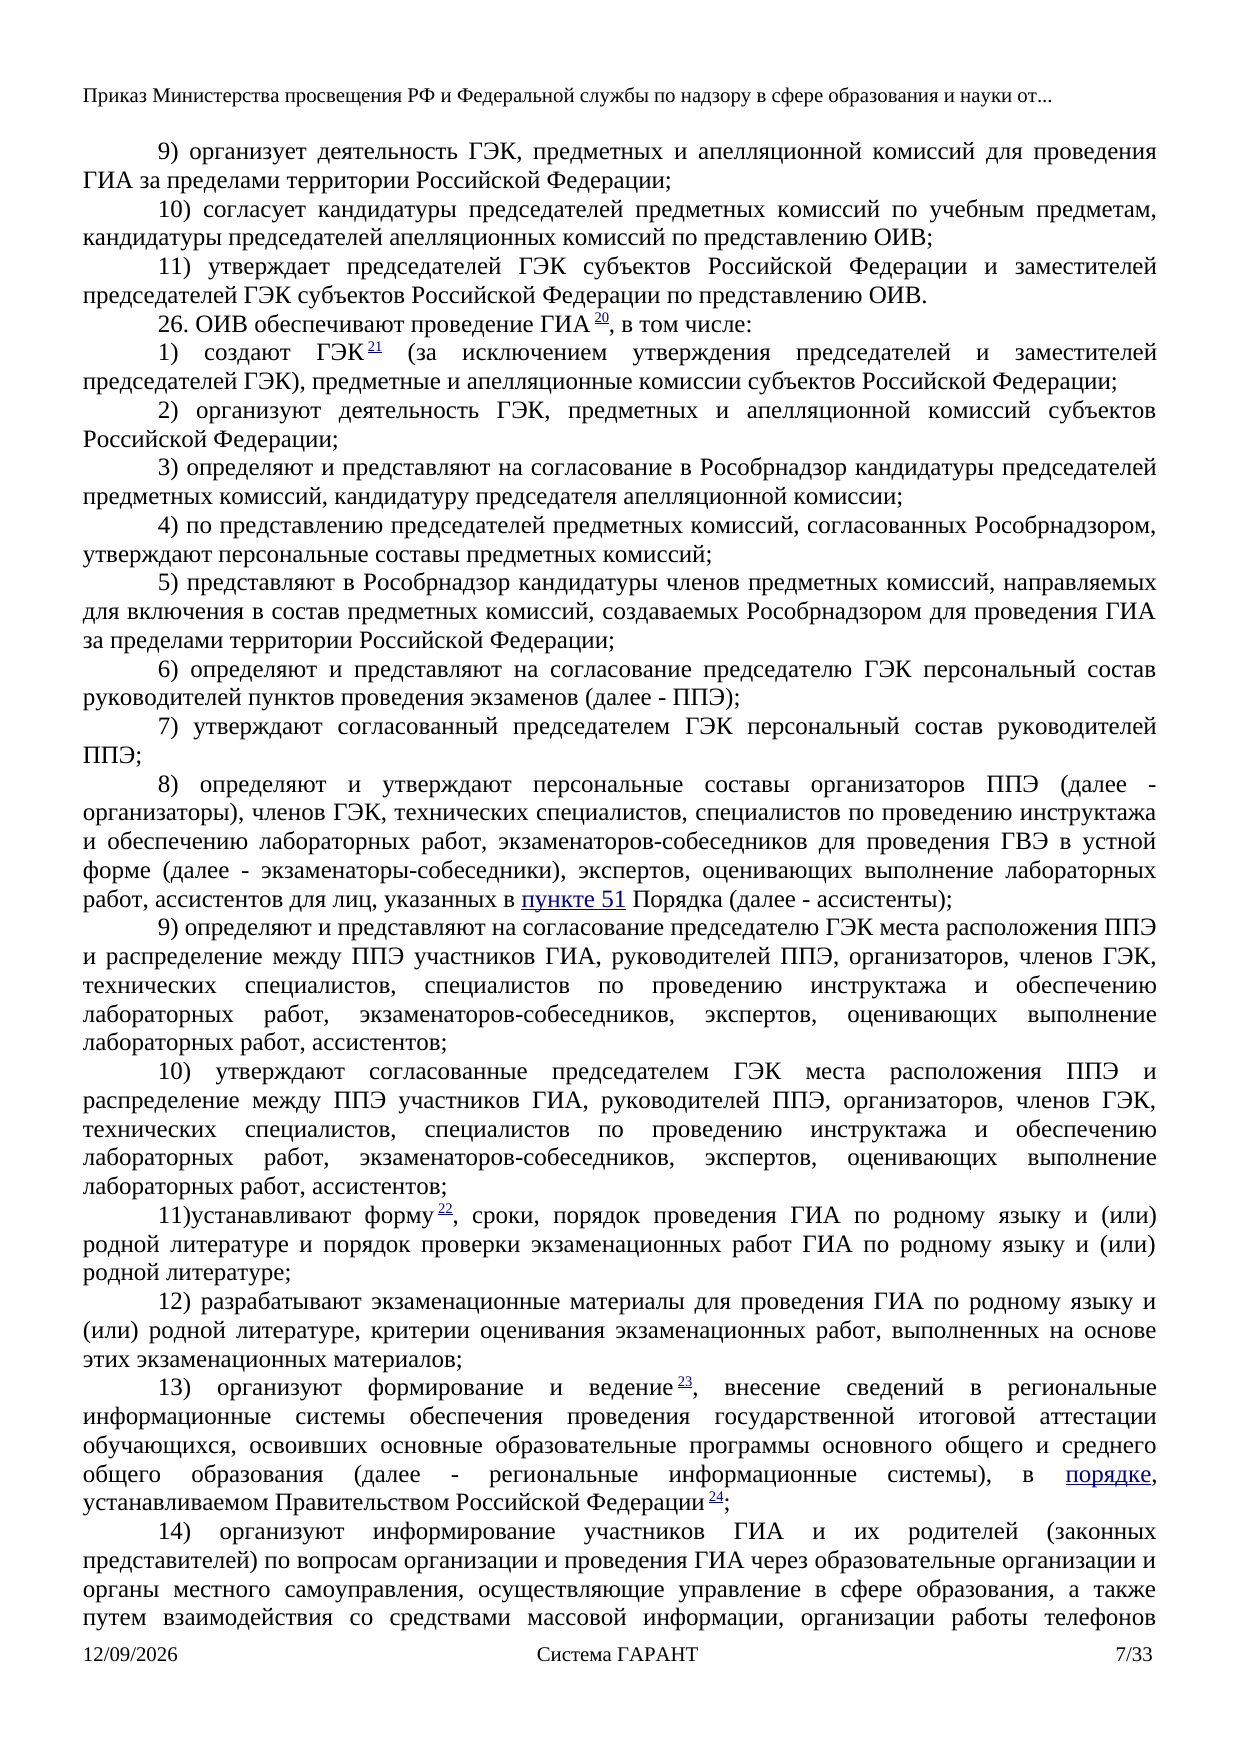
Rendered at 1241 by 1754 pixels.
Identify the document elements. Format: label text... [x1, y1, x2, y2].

text 13) организуют формирование и ведение 23, внесение сведений в региональные информационные системы обеспечения проведения государственной итоговой аттестации обучающихся, освоивших основные образовательные программы основного общего и среднего общего образования (далее - региональные информационные системы), в порядке, устанавливаемом Правительством Российской Федерации 24; [83, 1372, 1157, 1516]
text 11) утверждает председателей ГЭК субъектов Российской Федерации и заместителей председателей ГЭК субъектов Российской Федерации по представлению ОИВ. [83, 251, 1157, 309]
text 5) представляют в Рособрнадзор кандидатуры членов предметных комиссий, направляемых для включения в состав предметных комиссий, создаваемых Рособрнадзором для проведения ГИА за пределами территории Российской Федерации; [83, 567, 1157, 654]
text 9) определяют и представляют на согласование председателю ГЭК места расположения ППЭ и распределение между ППЭ участников ГИА, руководителей ППЭ, организаторов, членов ГЭК, технических специалистов, специалистов по проведению инструктажа и обеспечению лабораторных работ, экзаменаторов-собеседников, экспертов, оценивающих выполнение лабораторных работ, ассистентов; [83, 912, 1157, 1056]
text 11)устанавливают форму 22, сроки, порядок проведения ГИА по родному языку и (или) родной литературе и порядок проверки экзаменационных работ ГИА по родному языку и (или) родной литературе; [83, 1200, 1157, 1286]
text 26. ОИВ обеспечивают проведение ГИА 20, в том числе: [83, 309, 1157, 337]
text 12) разрабатывают экзаменационные материалы для проведения ГИА по родному языку и (или) родной литературе, критерии оценивания экзаменационных работ, выполненных на основе этих экзаменационных материалов; [83, 1286, 1157, 1372]
text 9) организует деятельность ГЭК, предметных и апелляционной комиссий для проведения ГИА за пределами территории Российской Федерации; [83, 136, 1157, 194]
text 4) по представлению председателей предметных комиссий, согласованных Рособрнадзором, утверждают персональные составы предметных комиссий; [83, 510, 1157, 567]
text 3) определяют и представляют на согласование в Рособрнадзор кандидатуры председателей предметных комиссий, кандидатуру председателя апелляционной комиссии; [83, 452, 1157, 510]
text 2) организуют деятельность ГЭК, предметных и апелляционной комиссий субъектов Российской Федерации; [83, 395, 1157, 452]
text 14) организуют информирование участников ГИА и их родителей (законных представителей) по вопросам организации и проведения ГИА через образовательные организации и органы местного самоуправления, осуществляющие управление в сфере образования, а также путем взаимодействия со средствами массовой информации, организации работы телефонов [83, 1516, 1157, 1631]
text 10) согласует кандидатуры председателей предметных комиссий по учебным предметам, кандидатуры председателей апелляционных комиссий по представлению ОИВ; [83, 194, 1157, 251]
text 10) утверждают согласованные председателем ГЭК места расположения ППЭ и распределение между ППЭ участников ГИА, руководителей ППЭ, организаторов, членов ГЭК, технических специалистов, специалистов по проведению инструктажа и обеспечению лабораторных работ, экзаменаторов-собеседников, экспертов, оценивающих выполнение лабораторных работ, ассистентов; [83, 1056, 1157, 1200]
text 8) определяют и утверждают персональные составы организаторов ППЭ (далее - организаторы), членов ГЭК, технических специалистов, специалистов по проведению инструктажа и обеспечению лабораторных работ, экзаменаторов-собеседников для проведения ГВЭ в устной форме (далее - экзаменаторы-собеседники), экспертов, оценивающих выполнение лабораторных работ, ассистентов для лиц, указанных в пункте 51 Порядка (далее - ассистенты); [83, 769, 1157, 912]
text 1) создают ГЭК 21 (за исключением утверждения председателей и заместителей председателей ГЭК), предметные и апелляционные комиссии субъектов Российской Федерации; [83, 337, 1157, 395]
text 7) утверждают согласованный председателем ГЭК персональный состав руководителей ППЭ; [83, 711, 1157, 769]
text 6) определяют и представляют на согласование председателю ГЭК персональный состав руководителей пунктов проведения экзаменов (далее - ППЭ); [83, 654, 1157, 711]
